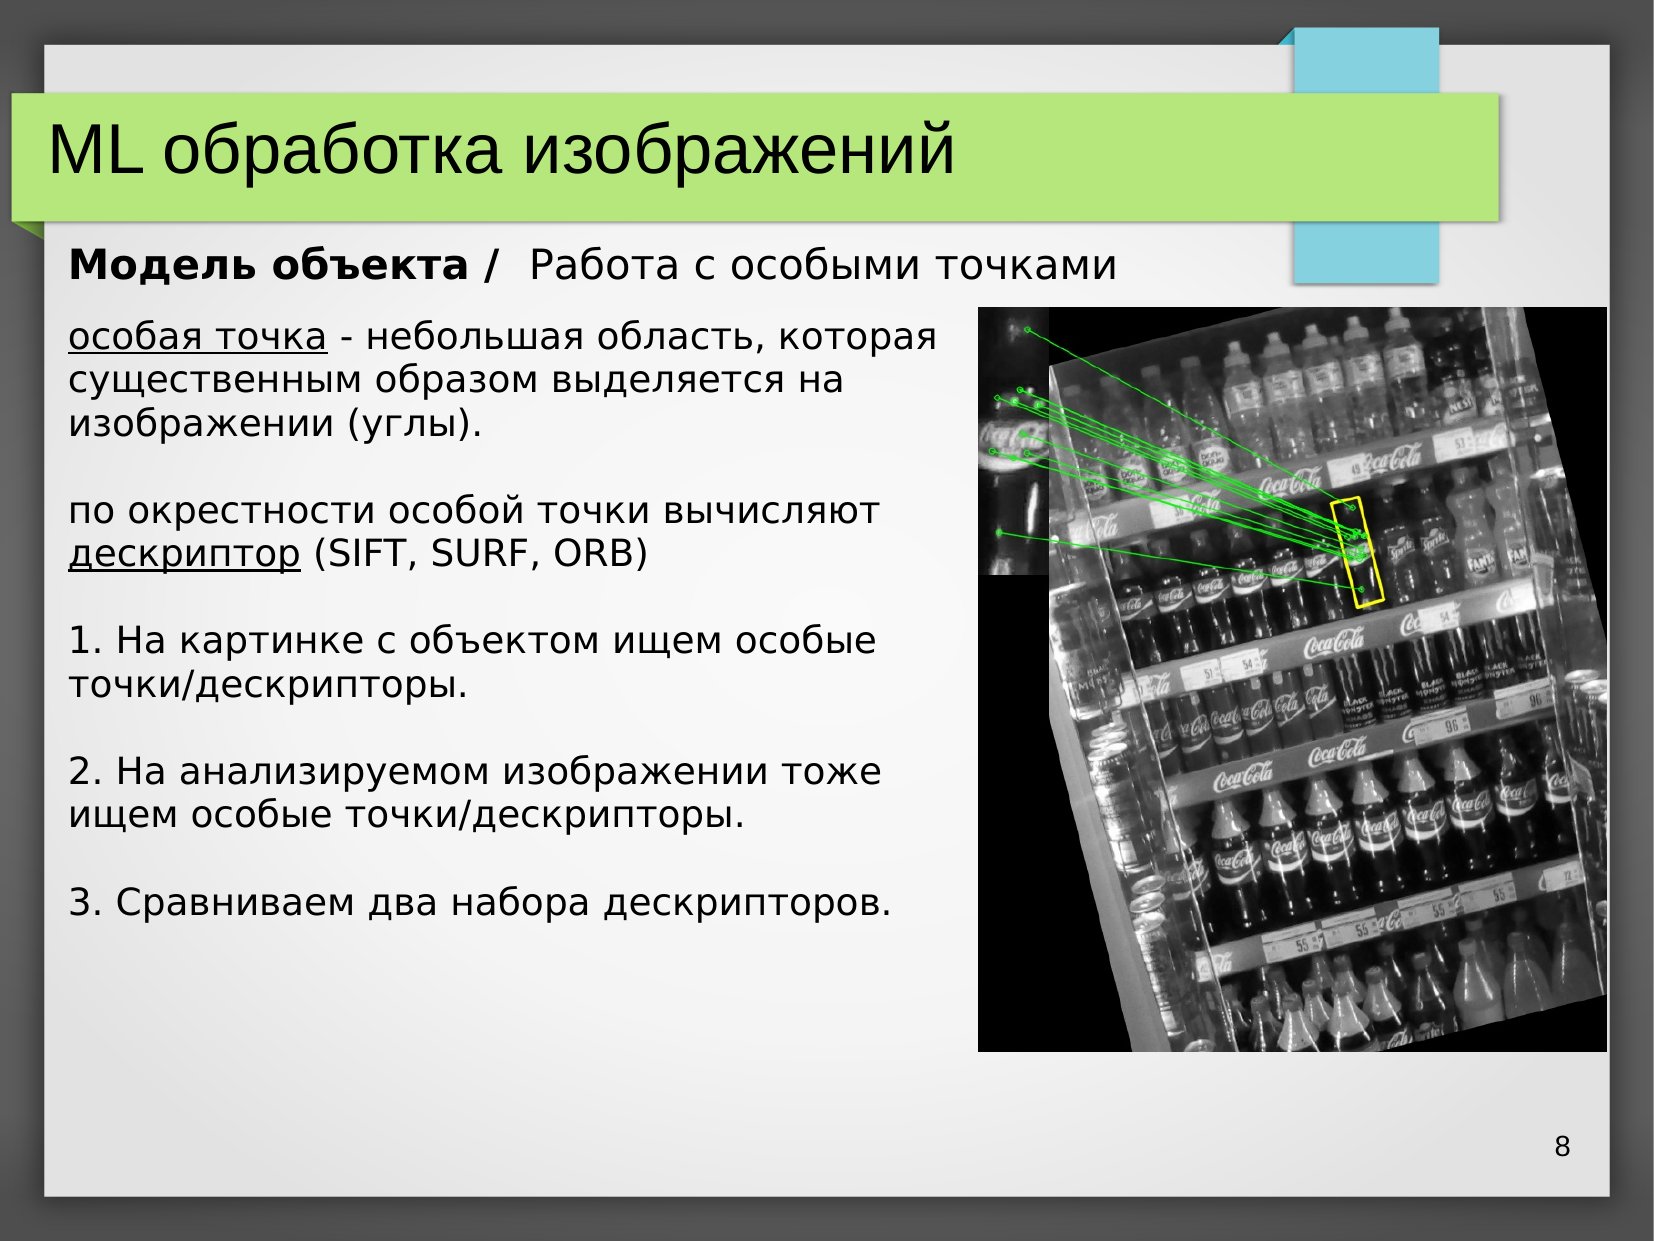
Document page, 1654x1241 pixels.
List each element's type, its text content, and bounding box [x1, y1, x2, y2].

text_box Модель объекта / Работа с особыми точками [53, 233, 1359, 308]
title ML обработка изображений [47, 109, 1501, 189]
text_box особая точка - небольшая область, которая существенным образом выделяется на изображении (углы). по окрестности особой точки вычисляют дескриптор (SIFT, SURF, ORB) 1. На картинке с объектом ищем особые точки/дескрипторы. 2. На анализируемом изображении тоже ищем особые точки/дескрипторы. 3. Сравниваем два набора дескрипторов. [53, 308, 963, 932]
picture [0, 0, 1654, 1241]
